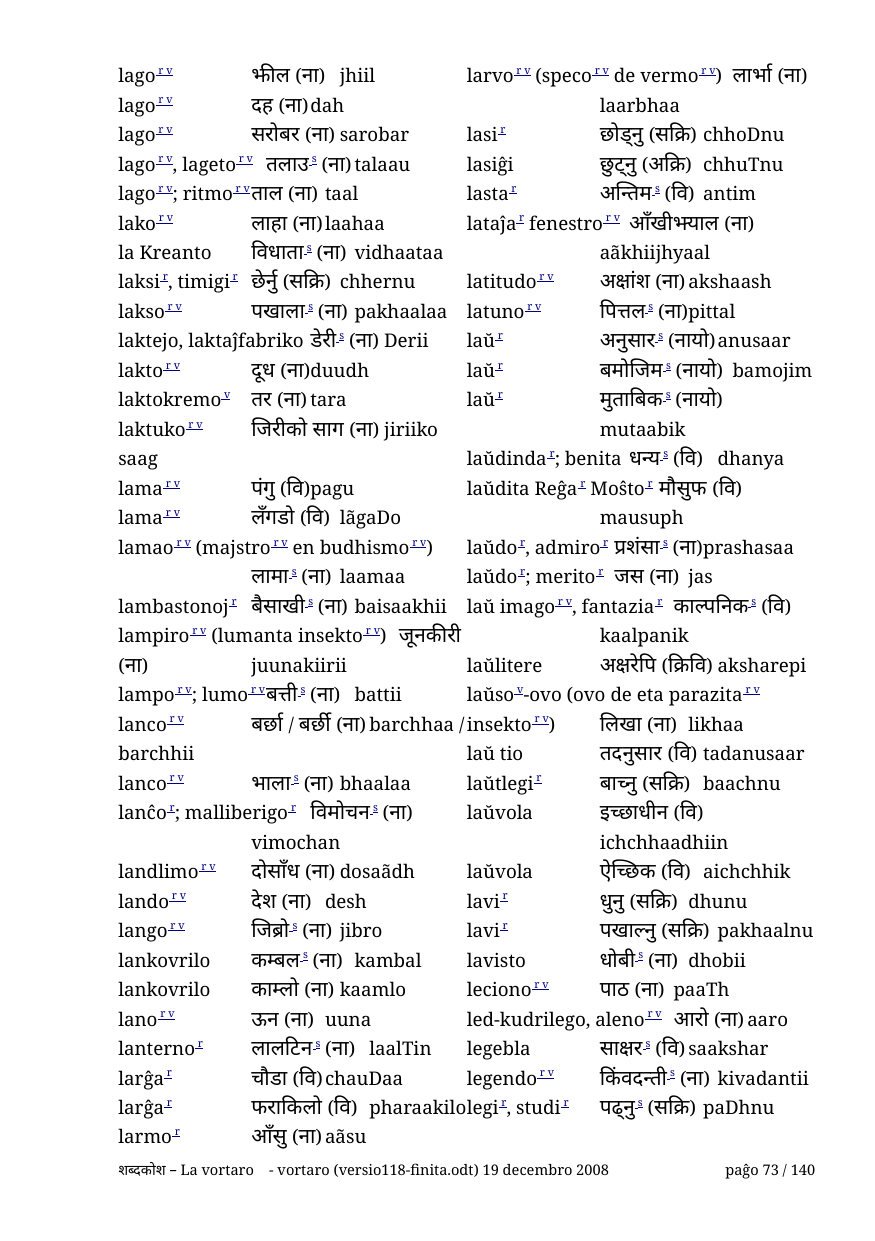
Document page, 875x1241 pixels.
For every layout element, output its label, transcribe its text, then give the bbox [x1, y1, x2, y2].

text lanco r v भाला s (ना) bhaalaa [118, 767, 467, 796]
text laŭ r अनुसार s (नायो) anusaar [467, 324, 815, 354]
text laŭdinda r; benita धन्य s (वि) dhanya [467, 442, 815, 472]
text laŭ r मुताबिक s (नायो) mutaabik [467, 383, 815, 442]
text lampo r v; lumo r v बत्ती s (ना) battii [118, 678, 467, 708]
text laŭdita Reĝa r Moŝto r मौसुफ (वि) mausuph [467, 472, 815, 531]
text legi r, studi r पढ्नु s (सक्रि) paDhnu [467, 1091, 815, 1120]
text latuno r v पित्तल s (ना) pittal [467, 295, 815, 324]
text laŭvola इच्छाधीन (वि) ichchhaadhiin [467, 796, 815, 855]
text lama r v लँगडो (वि) lãgaDo [118, 501, 467, 531]
text lama r v पंगु (वि) pagu [118, 472, 467, 501]
text led-kudrilego, aleno r v आरो (ना) aaro [467, 1002, 815, 1032]
text lano r v ऊन (ना) uuna [118, 1002, 467, 1032]
text larĝa r फराकिलो (वि) pharaakilo [118, 1091, 467, 1120]
text laŭ tio तदनुसार (वि) tadanusaar [467, 737, 815, 767]
text legebla साक्षर s (वि) saakshar [467, 1032, 815, 1061]
text latitudo r v अक्षांश (ना) akshaash [467, 265, 815, 295]
text larvo r v (speco r v de vermo r v) लार्भा (ना) laarbhaa [467, 59, 815, 118]
text lago r v दह (ना) dah [118, 88, 467, 118]
text laŭ r बमोजिम s (नायो) bamojim [467, 354, 815, 383]
text laŭso v-ovo (ovo de eta parazita r v insekto r v) लिखा (ना) likhaa [467, 678, 815, 737]
text lankovrilo कम्बल s (ना) kambal [118, 943, 467, 973]
text lanterno r लालटिन s (ना) laalTin [118, 1032, 467, 1061]
text laŭ imago r v, fantazia r काल्पनिक s (वि) kaalpanik [467, 590, 815, 649]
text lasi r छोड्नु (सक्रि) chhoDnu [467, 118, 815, 147]
text lando r v देश (ना) desh [118, 884, 467, 914]
text laŭlitere अक्षरेपि (क्रिवि) aksharepi [467, 649, 815, 678]
text laktokremo v तर (ना) tara [118, 383, 467, 413]
text laktejo, laktaĵfabriko डेरी s (ना) Derii [118, 324, 467, 354]
text legendo r v किंवदन्ती s (ना) kivadantii [467, 1061, 815, 1091]
text lakto r v दूध (ना) duudh [118, 354, 467, 383]
text lango r v जिब्रो s (ना) jibro [118, 914, 467, 943]
text laŭvola ऐच्छिक (वि) aichchhik [467, 855, 815, 884]
text laksi r, timigi r छेर्नु (सक्रि) chhernu [118, 265, 467, 295]
text lasta r अन्तिम s (वि) antim [467, 177, 815, 206]
text lavisto धोबी s (ना) dhobii [467, 943, 815, 973]
text lakso r v पखाला s (ना) pakhaalaa [118, 295, 467, 324]
text lanĉo r; malliberigo r विमोचन s (ना) vimochan [118, 796, 467, 855]
text lamao r v (majstro r v en budhismo r v) लामा s (ना) laamaa [118, 531, 467, 590]
text lanco r v बर्छा / बर्छी (ना) barchhaa / barchhii [118, 708, 467, 767]
text lavi r पखाल्नु (सक्रि) pakhaalnu [467, 914, 815, 943]
text lampiro r v (lumanta insekto r v) जूनकीरी (ना) juunakiirii [118, 619, 467, 678]
text leciono r v पाठ (ना) paaTh [467, 973, 815, 1002]
text la Kreanto विधाता s (ना) vidhaataa [118, 236, 467, 265]
text lataĵa r fenestro r v आँखीझ्याल (ना) aãkhiijhyaal [467, 206, 815, 265]
text laŭdo r, admiro r प्रशंसा s (ना) prashasaa [467, 531, 815, 560]
text lago r v, lageto r v तलाउ s (ना) talaau [118, 147, 467, 177]
text lambastonoj r बैसाखी s (ना) baisaakhii [118, 590, 467, 619]
text lavi r धुनु (सक्रि) dhunu [467, 884, 815, 914]
text landlimo r v दोसाँध (ना) dosaãdh [118, 855, 467, 884]
text lago r v सरोबर (ना) sarobar [118, 118, 467, 147]
text larmo r आँसु (ना) aãsu [118, 1120, 467, 1150]
text laktuko r v जिरीको साग (ना) jiriiko saag [118, 413, 467, 472]
text lasiĝi छुट्नु (अक्रि) chhuTnu [467, 147, 815, 177]
text lago r v; ritmo r v ताल (ना) taal [118, 177, 467, 206]
text lako r v लाहा (ना) laahaa [118, 206, 467, 236]
text larĝa r चौडा (वि) chauDaa [118, 1061, 467, 1091]
text laŭtlegi r बाच्नु (सक्रि) baachnu [467, 767, 815, 796]
text lago r v झील (ना) jhiil [118, 59, 467, 88]
text lankovrilo काम्लो (ना) kaamlo [118, 973, 467, 1002]
text laŭdo r; merito r जस (ना) jas [467, 560, 815, 590]
